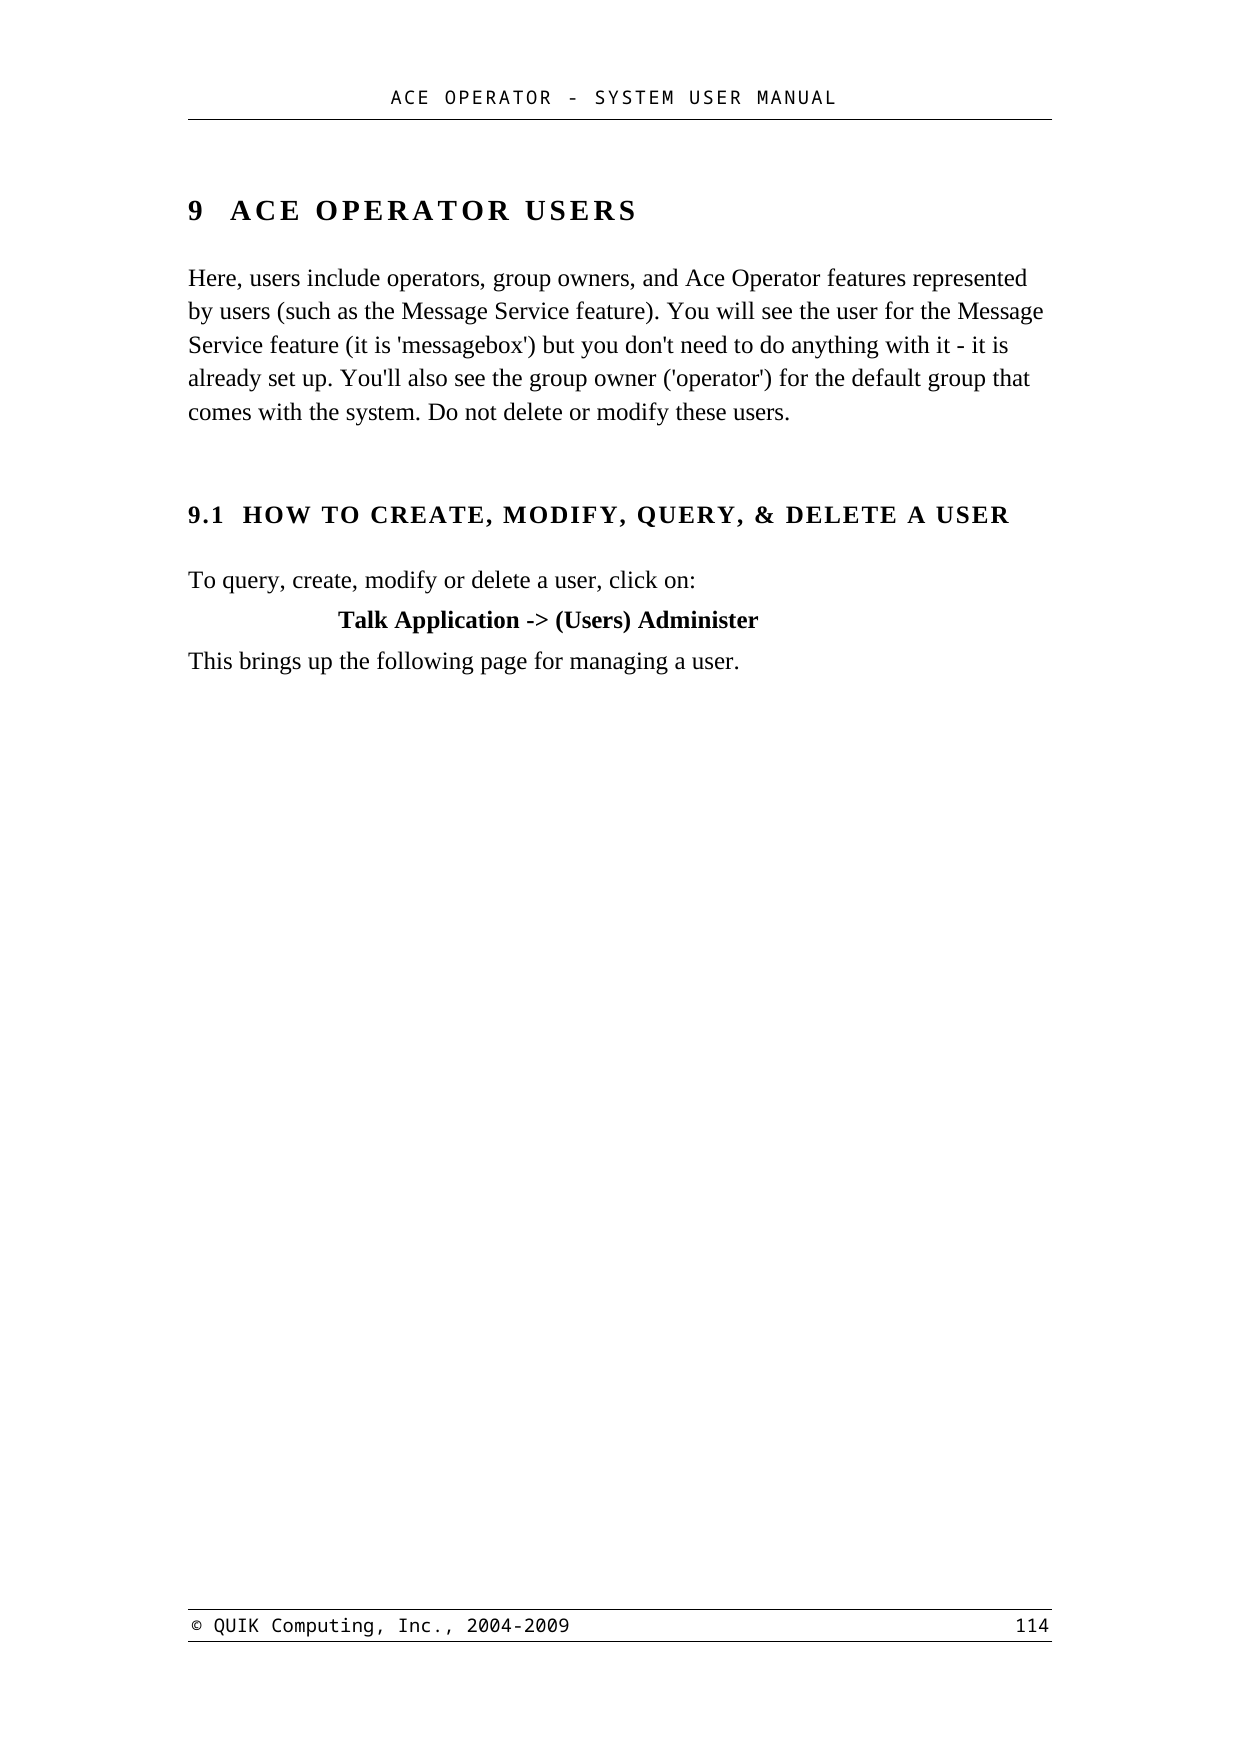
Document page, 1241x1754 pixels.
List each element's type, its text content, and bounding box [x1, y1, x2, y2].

text Here, users include operators, group owners, and Ace Operator features represented by users (such as the Message Service feature). You will see the user for the Message Service feature (it is 'messagebox') but you don't need to do anything with it - it is already set up. You'll also see the group owner ('operator') for the default group that comes with the system. Do not delete or modify these users. [188, 263, 1052, 426]
text To query, create, modify or delete a user, click on: [188, 566, 1052, 594]
text This brings up the following page for managing a user. [188, 647, 1052, 675]
subtitle How To Create, Modify, Query, & Delete a User [188, 501, 1052, 529]
text Talk Application -> (Users) Administer [188, 606, 1052, 634]
subtitle Ace Operator Users [188, 194, 1052, 226]
